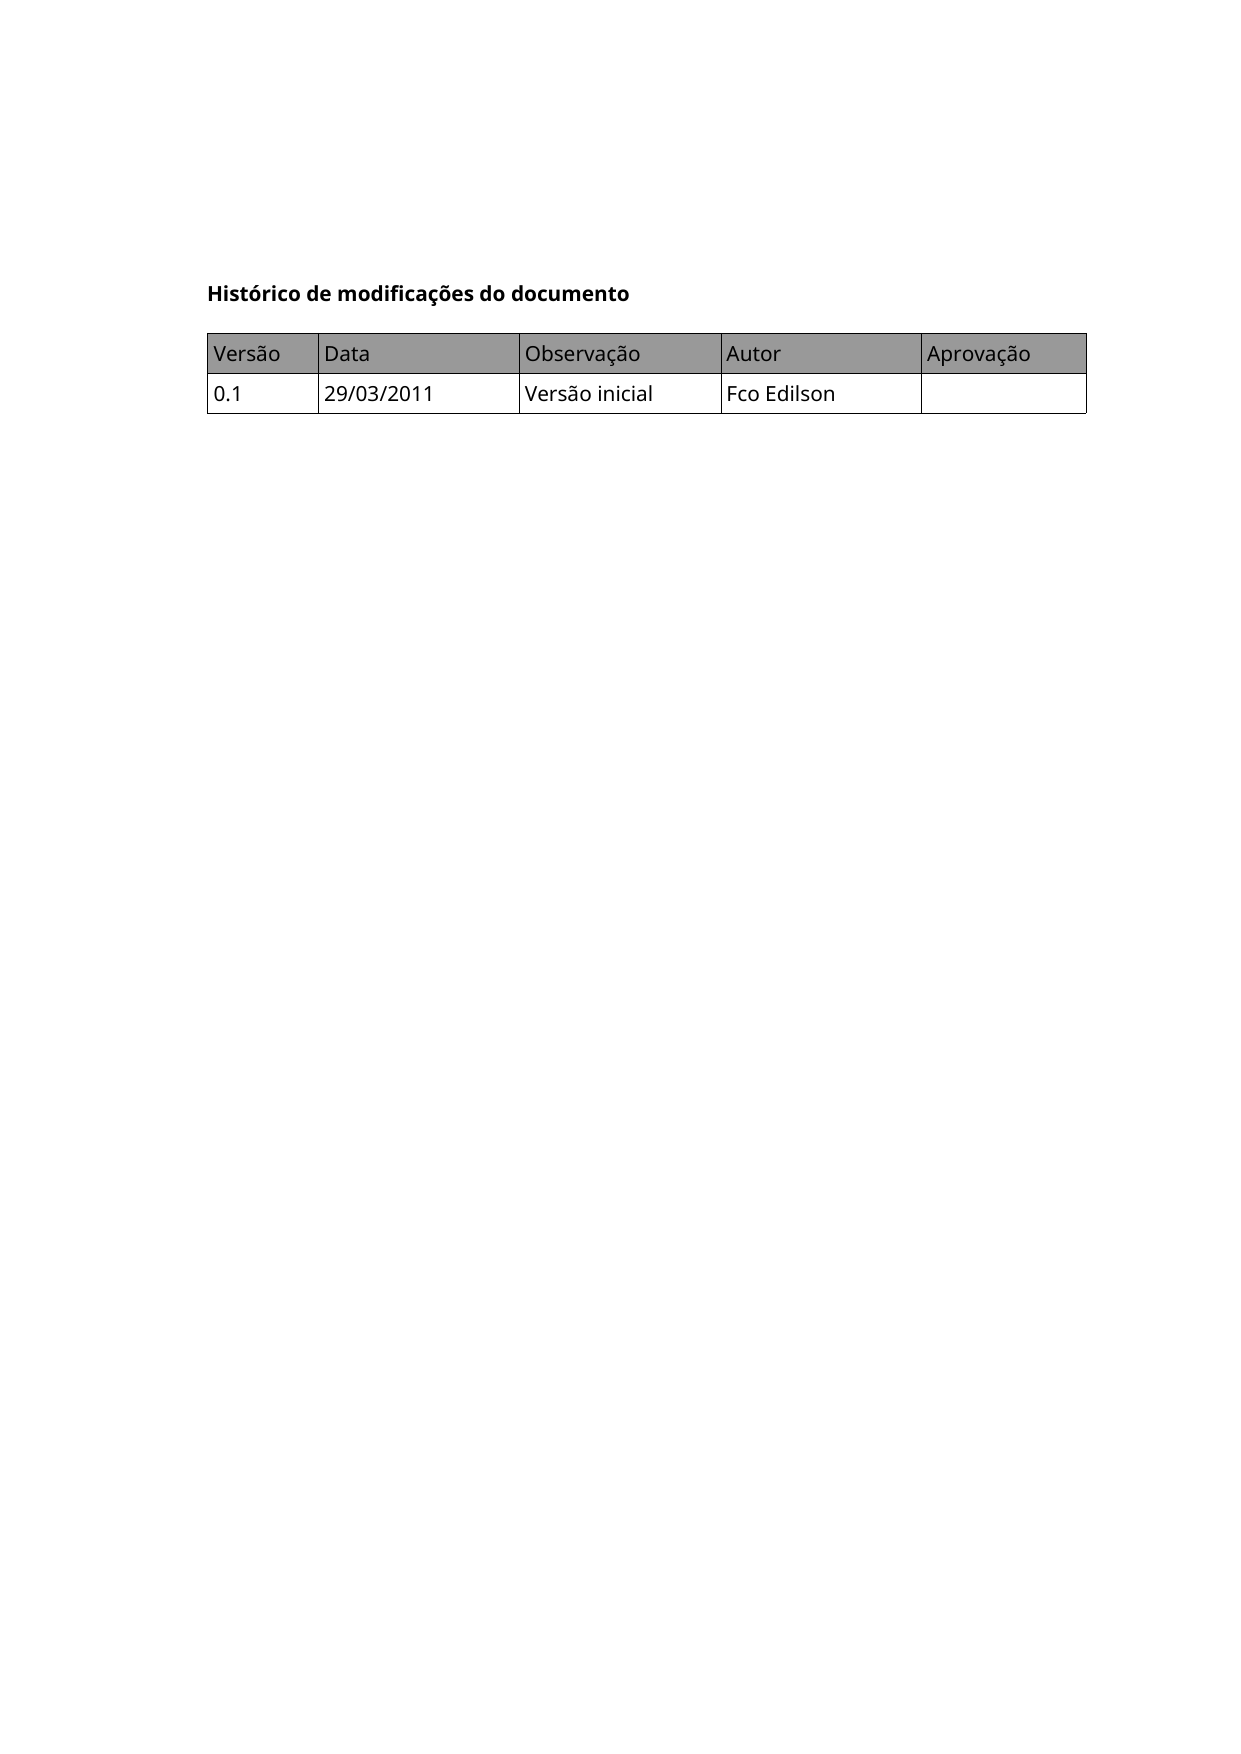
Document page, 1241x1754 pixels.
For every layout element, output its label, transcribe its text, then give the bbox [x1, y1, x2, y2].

table_cell [922, 374, 1086, 413]
table_cell 0.1 [208, 374, 318, 413]
table_header Aprovação [922, 334, 1086, 373]
table_cell Versão inicial [520, 374, 721, 413]
table_header Observação [520, 334, 721, 373]
table_header Data [319, 334, 519, 373]
table_cell 29/03/2011 [319, 374, 519, 413]
table_header Versão [208, 334, 318, 373]
table_header Autor [722, 334, 921, 373]
text Histórico de modificações do documento [207, 279, 1122, 308]
table_cell Fco Edilson [722, 374, 921, 413]
